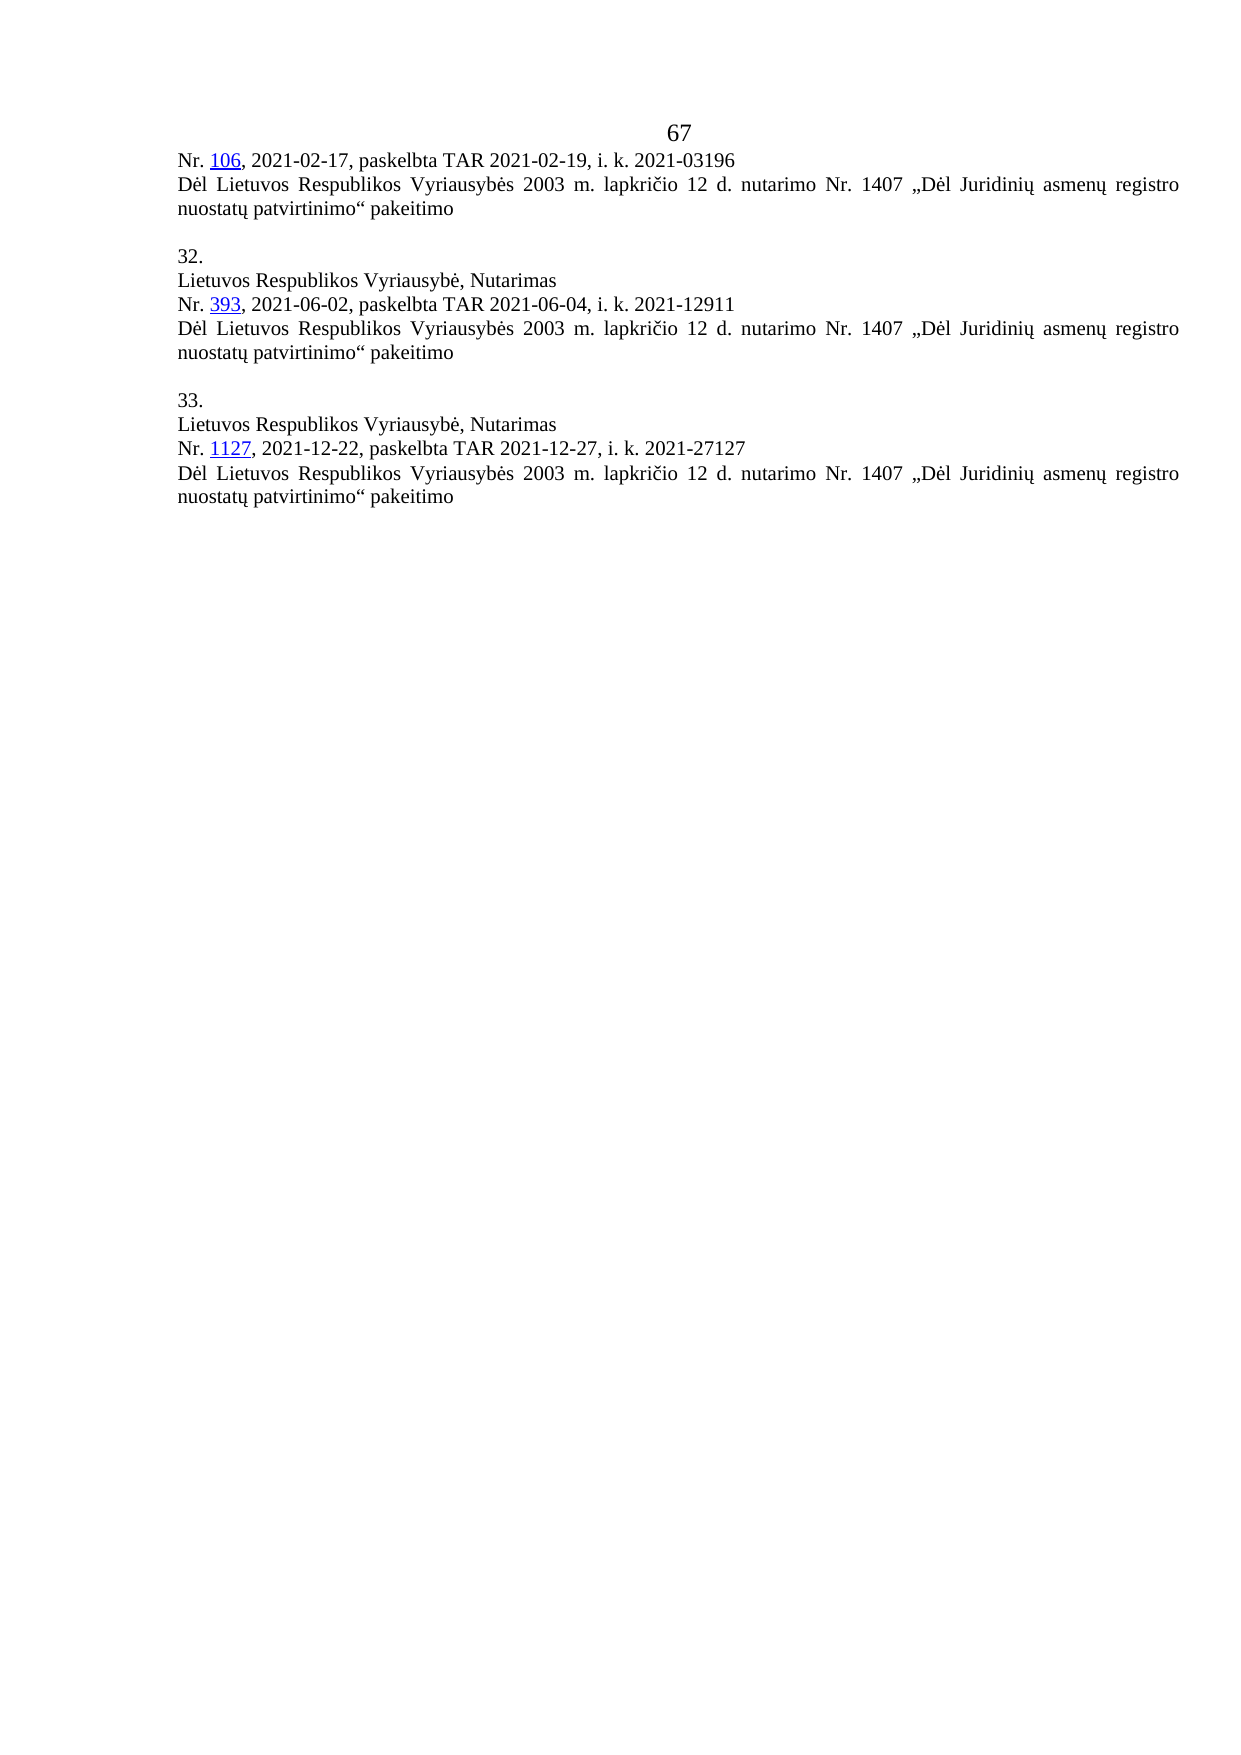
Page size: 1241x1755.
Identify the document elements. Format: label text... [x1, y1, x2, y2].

text Nr. 106, 2021-02-17, paskelbta TAR 2021-02-19, i. k. 2021-03196 [177, 148, 1181, 172]
text 33. [177, 388, 1181, 412]
text Dėl Lietuvos Respublikos Vyriausybės 2003 m. lapkričio 12 d. nutarimo Nr. 1407 „Dėl Juridinių asmenų registro nuostatų patvirtinimo“ pakeitimo [177, 172, 1181, 220]
text 32. [177, 244, 1181, 268]
text Lietuvos Respublikos Vyriausybė, Nutarimas [177, 268, 1181, 292]
text Dėl Lietuvos Respublikos Vyriausybės 2003 m. lapkričio 12 d. nutarimo Nr. 1407 „Dėl Juridinių asmenų registro nuostatų patvirtinimo“ pakeitimo [177, 460, 1181, 508]
text Dėl Lietuvos Respublikos Vyriausybės 2003 m. lapkričio 12 d. nutarimo Nr. 1407 „Dėl Juridinių asmenų registro nuostatų patvirtinimo“ pakeitimo [177, 316, 1181, 364]
text Nr. 1127, 2021-12-22, paskelbta TAR 2021-12-27, i. k. 2021-27127 [177, 436, 1181, 460]
text Lietuvos Respublikos Vyriausybė, Nutarimas [177, 412, 1181, 436]
text Nr. 393, 2021-06-02, paskelbta TAR 2021-06-04, i. k. 2021-12911 [177, 292, 1181, 316]
